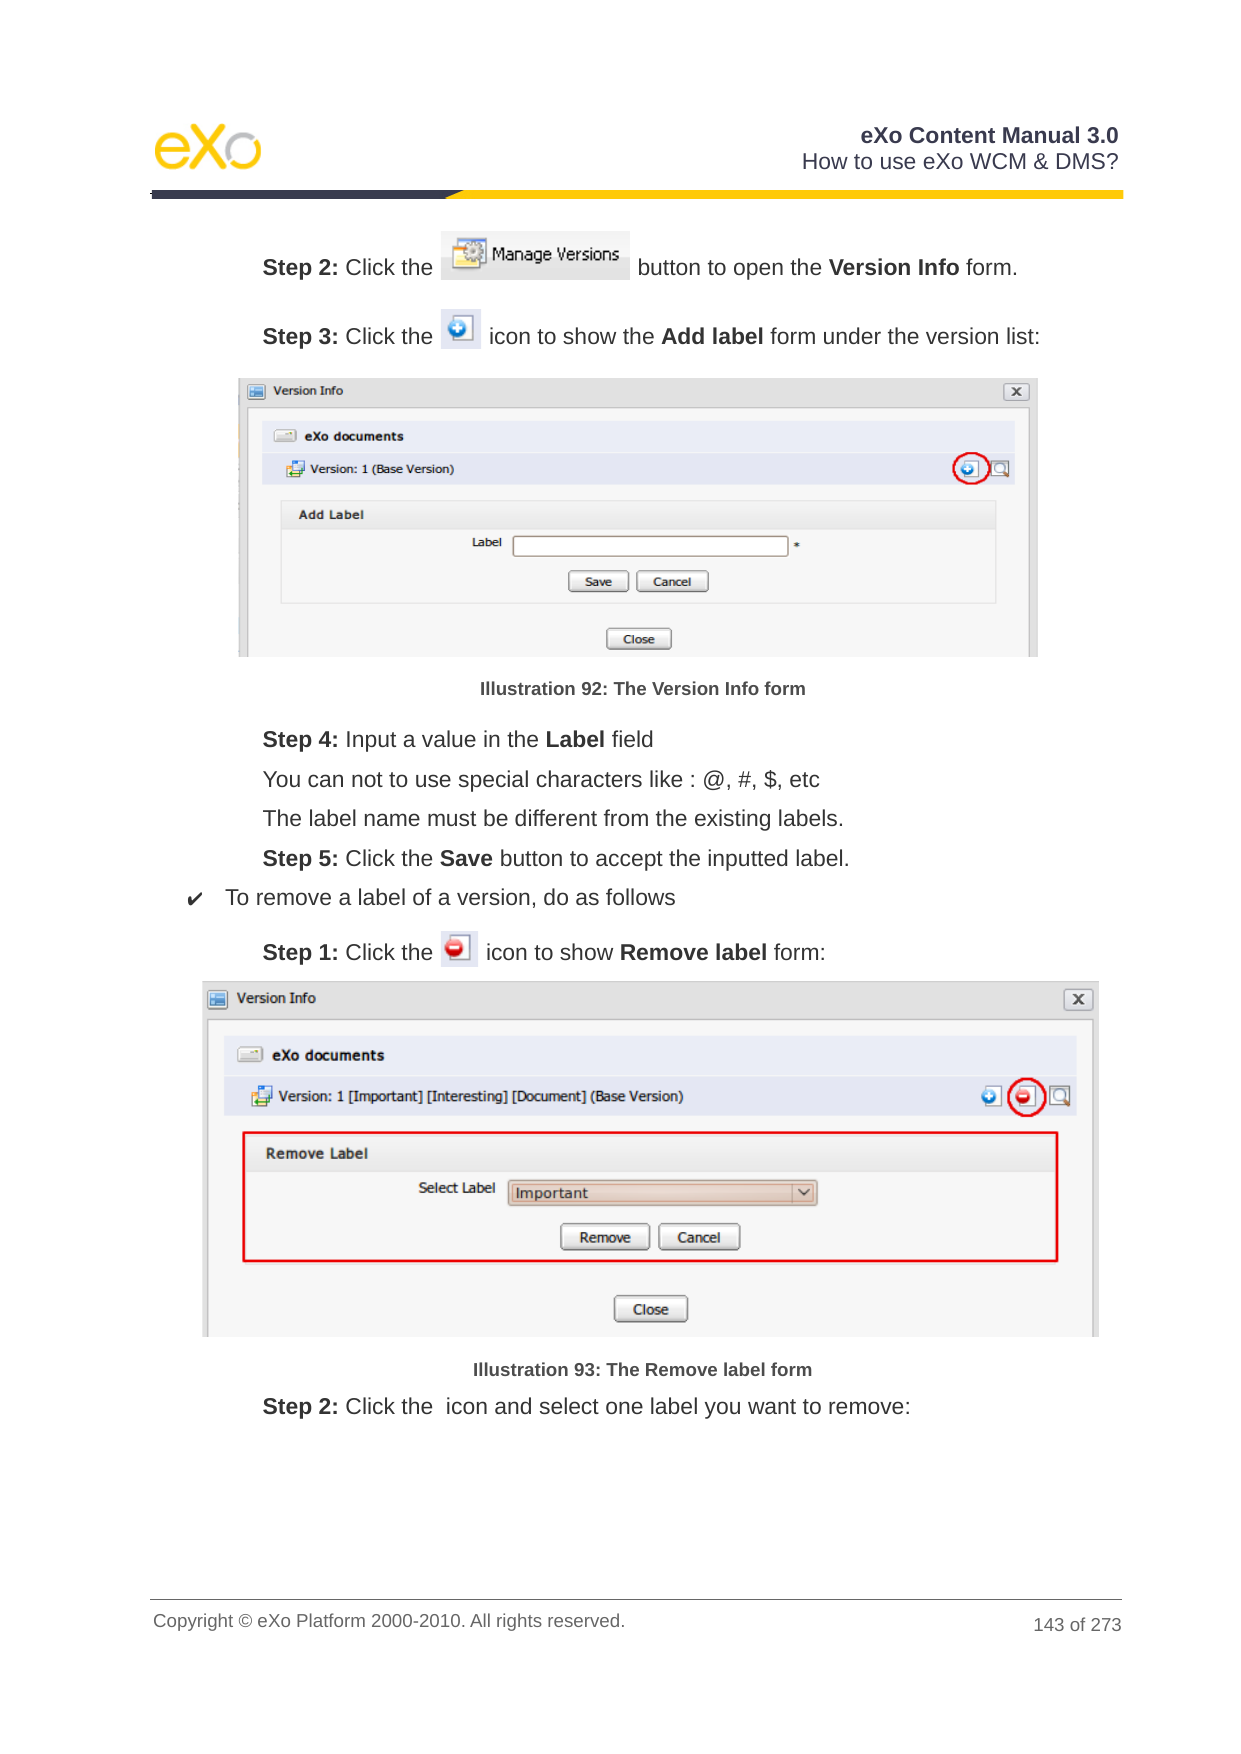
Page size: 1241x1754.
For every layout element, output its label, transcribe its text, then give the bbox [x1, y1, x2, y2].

picture [238, 378, 1038, 657]
list To remove a label of a version, do as follows [187, 884, 1122, 910]
picture [440, 931, 479, 967]
list Step 3: Click theicon to show the Add label form under the version list: [225, 302, 1122, 356]
list Step 1: Click theicon to show Remove label form: [225, 923, 1122, 974]
list The label name must be different from the existing labels. [225, 805, 1122, 831]
list Step 2: Click thebutton to open the Version Info form. [225, 223, 1122, 287]
list Step 4: Input a value in the Label field [225, 726, 1122, 752]
list Illustration 92: The Version Info form [213, 657, 1072, 700]
list Step 5: Click the Save button to accept the inputted label. [225, 844, 1122, 871]
list Step 2: Click the icon and select one label you want to remove: [225, 1337, 1122, 1419]
picture [440, 309, 482, 349]
list Illustration 93: The Remove label form [194, 1337, 1091, 1380]
picture [151, 190, 1124, 199]
picture [155, 123, 262, 170]
list You can not to use special characters like : @, #, $, etc [225, 766, 1122, 792]
picture [202, 981, 1099, 1337]
picture [440, 231, 630, 280]
